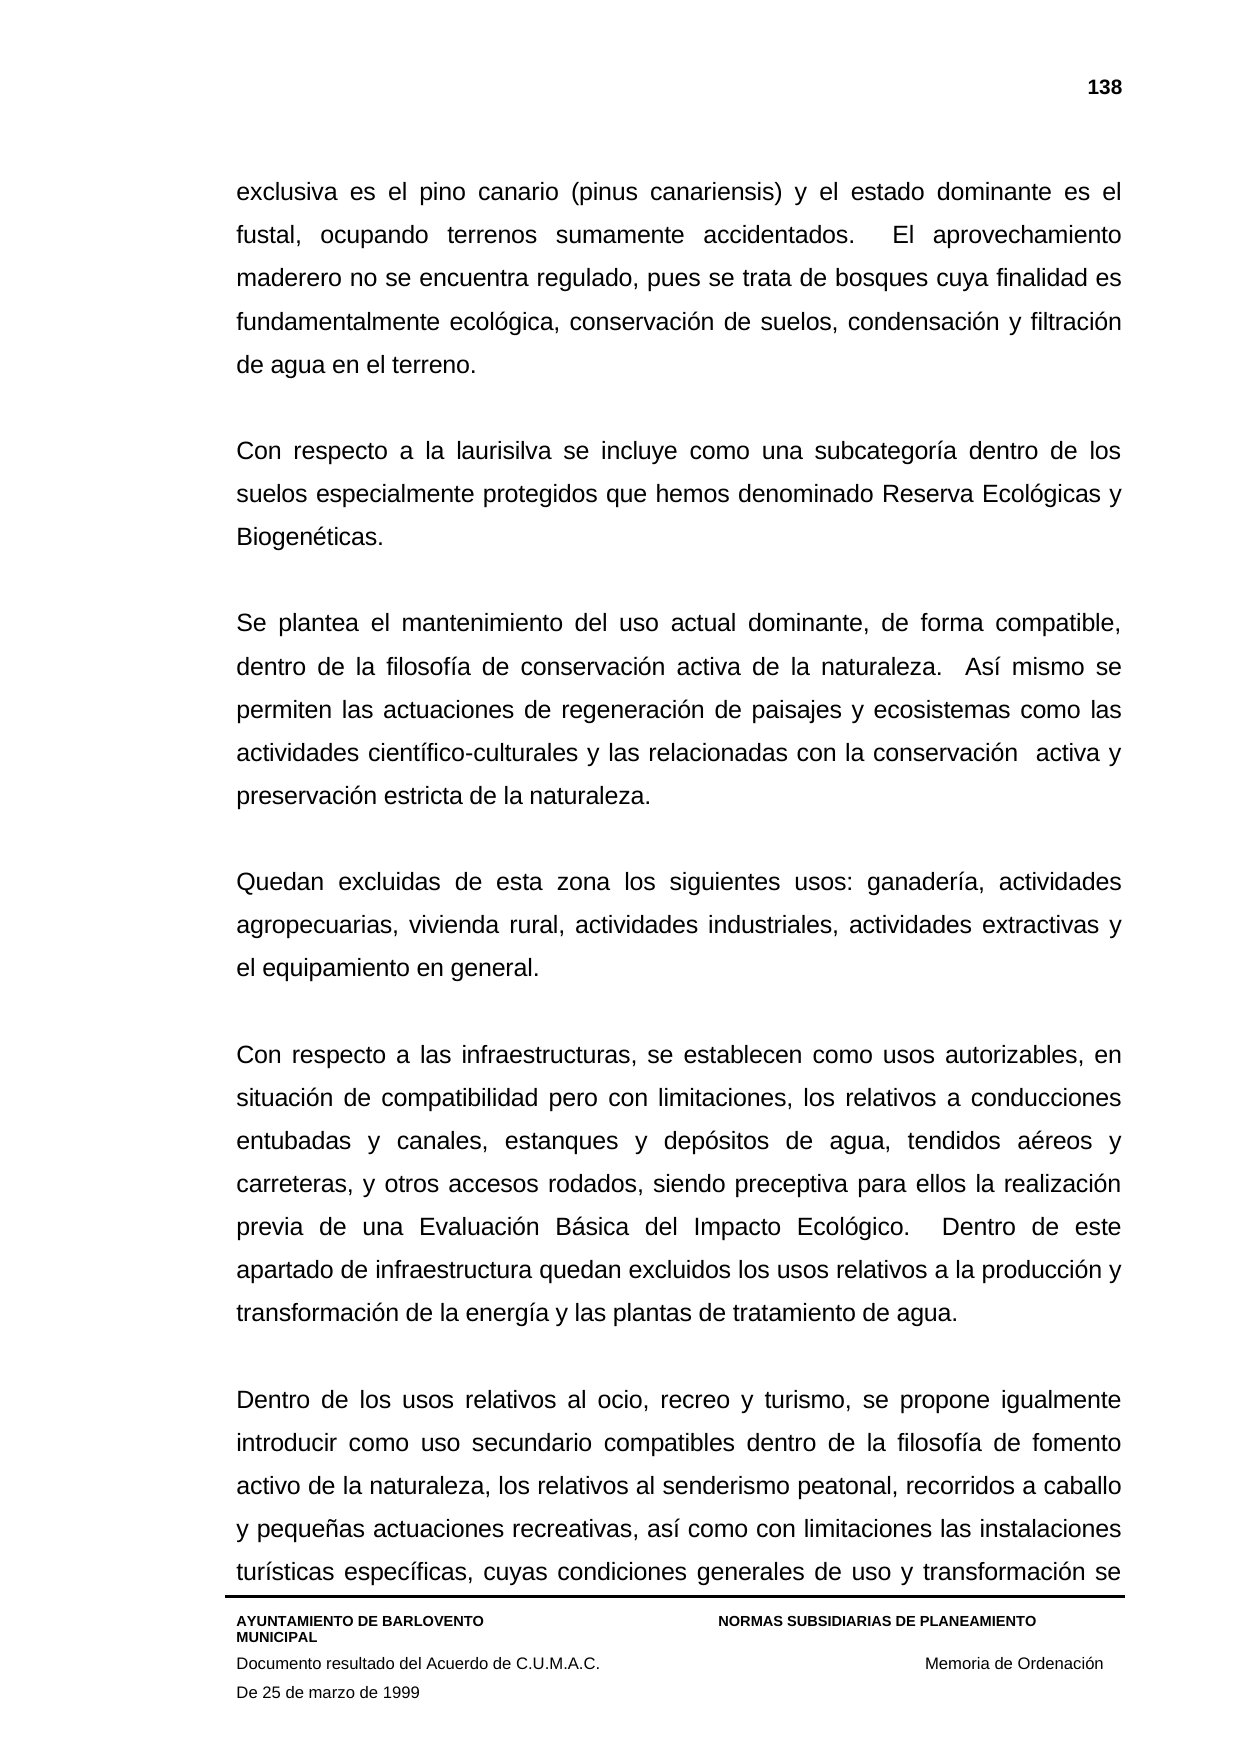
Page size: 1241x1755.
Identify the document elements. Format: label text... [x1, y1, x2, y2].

text Con respecto a la laurisilva se incluye como una subcategoría dentro de los suelos especialmente protegidos que hemos denominado Reserva Ecológicas y Biogenéticas. [236, 436, 1122, 551]
text Dentro de los usos relativos al ocio, recreo y turismo, se propone igualmente introducir como uso secundario compatibles dentro de la filosofía de fomento activo de la naturaleza, los relativos al senderismo peatonal, recorridos a caballo y pequeñas actuaciones recreativas, así como con limitaciones las instalaciones turísticas específicas, cuyas condiciones generales de uso y transformación se [236, 1385, 1122, 1586]
text Con respecto a las infraestructuras, se establecen como usos autorizables, en situación de compatibilidad pero con limitaciones, los relativos a conducciones entubadas y canales, estanques y depósitos de agua, tendidos aéreos y carreteras, y otros accesos rodados, siendo preceptiva para ellos la realización previa de una Evaluación Básica del Impacto Ecológico. Dentro de este apartado de infraestructura quedan excluidos los usos relativos a la producción y transformación de la energía y las plantas de tratamiento de agua. [236, 1040, 1122, 1327]
text Se plantea el mantenimiento del uso actual dominante, de forma compatible, dentro de la filosofía de conservación activa de la naturaleza. Así mismo se permiten las actuaciones de regeneración de paisajes y ecosistemas como las actividades científico‑culturales y las relacionadas con la conservación activa y preservación estricta de la naturaleza. [236, 608, 1122, 810]
text exclusiva es el pino canario (pinus canariensis) y el estado dominante es el fustal, ocupando terrenos sumamente accidentados. El aprovechamiento maderero no se encuentra regulado, pues se trata de bosques cuya finalidad es fundamentalmente ecológica, conservación de suelos, condensación y filtración de agua en el terreno. [236, 177, 1122, 378]
text Quedan excluidas de esta zona los siguientes usos: ganadería, actividades agropecuarias, vivienda rural, actividades industriales, actividades extractivas y el equipamiento en general. [236, 867, 1122, 982]
